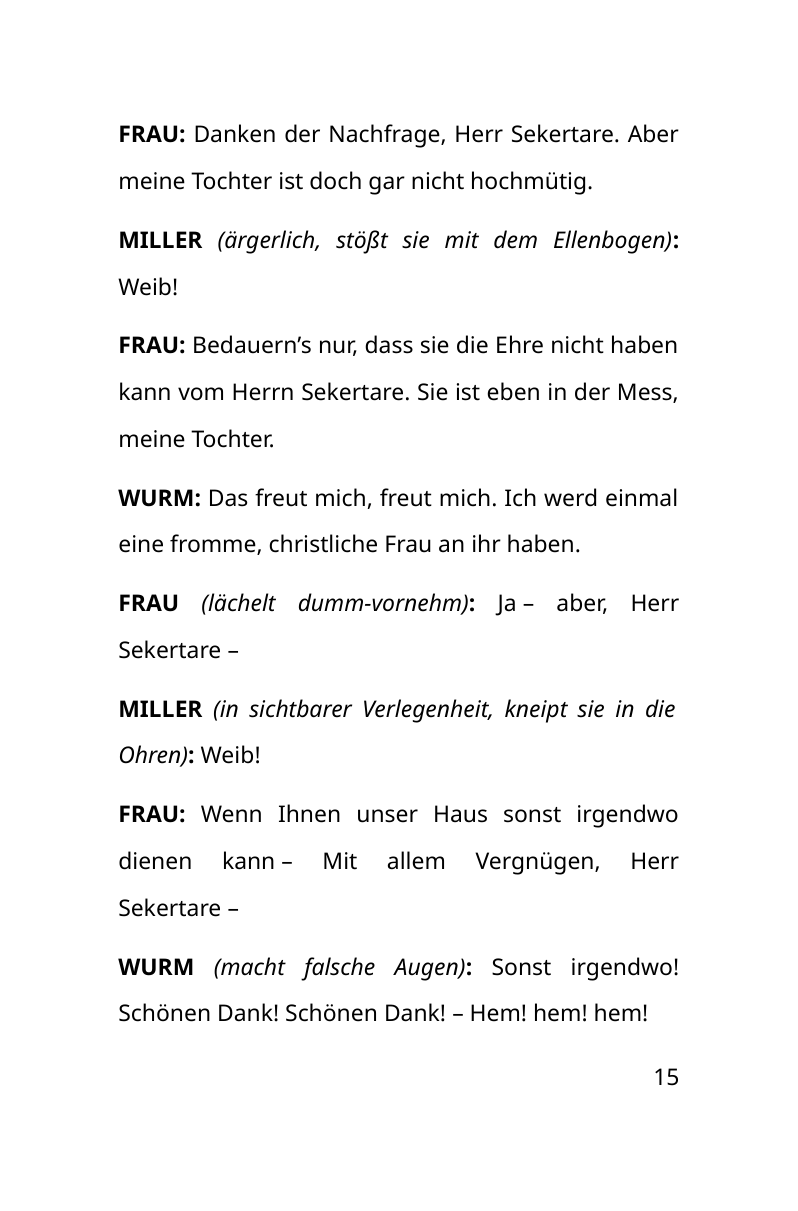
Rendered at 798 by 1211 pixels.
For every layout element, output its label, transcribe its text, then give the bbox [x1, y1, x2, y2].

text MILLER (ärgerlich, stößt sie mit dem Ellenbogen): Weib! [118, 224, 679, 302]
text WURM (macht falsche Augen): Sonst irgendwo! Schönen Dank! Schönen Dank! – Hem! hem! hem! [118, 951, 679, 1029]
text FRAU: Danken der Nachfrage, Herr Sekertare. Aber meine Tochter ist doch gar nicht hochmütig. [118, 118, 679, 196]
text WURM: Das freut mich, freut mich. Ich werd einmal eine fromme, christliche Frau an ihr haben. [118, 482, 679, 560]
text FRAU: Bedauern’s nur, dass sie die Ehre nicht haben kann vom Herrn Sekertare. Sie ist eben in der Mess, meine Tochter. [118, 329, 679, 454]
text FRAU (lächelt dumm-vornehm): Ja – aber, Herr Sekertare – [118, 587, 679, 665]
text MILLER (in sichtbarer Verlegenheit, kneipt sie in die Ohren): Weib! [118, 693, 679, 771]
text FRAU: Wenn Ihnen unser Haus sonst irgendwo dienen kann – Mit allem Vergnügen, Herr Sekertare – [118, 798, 679, 923]
